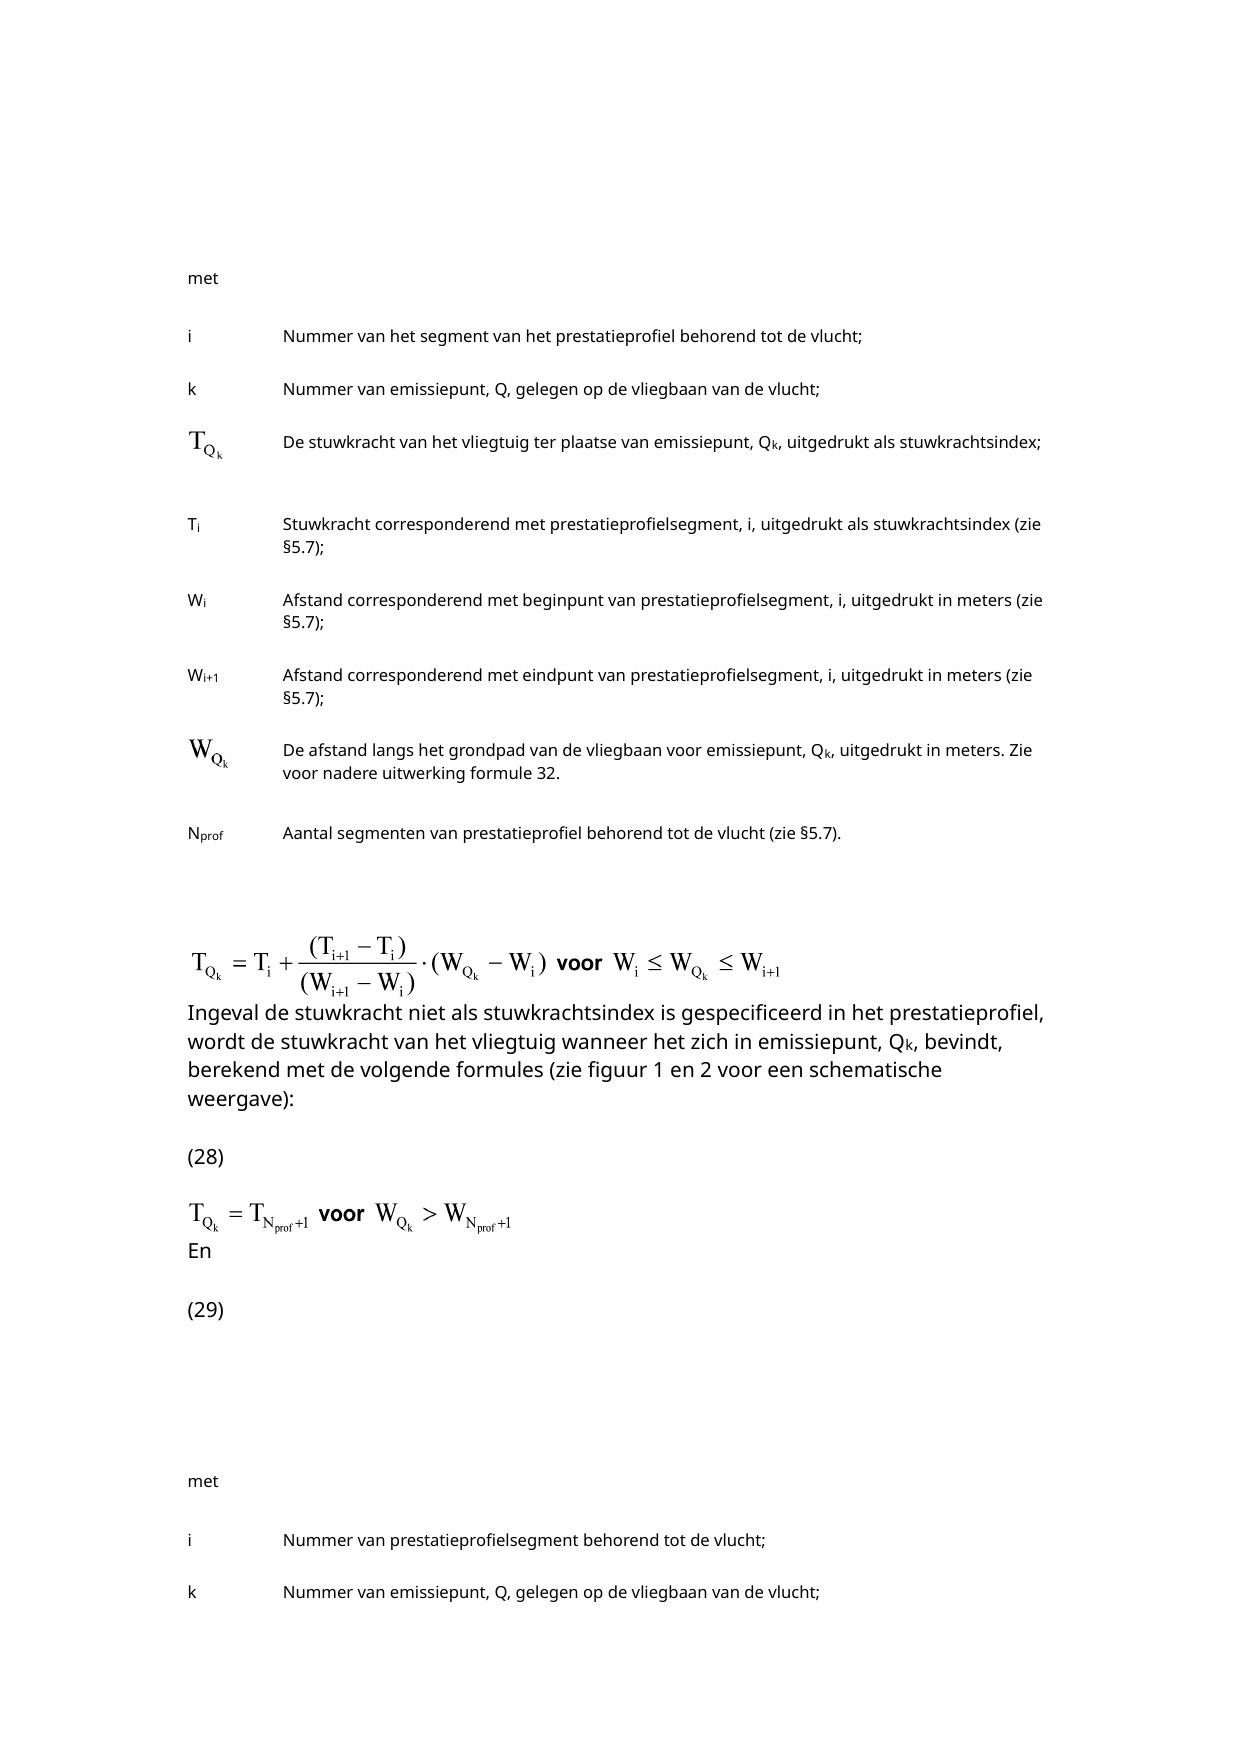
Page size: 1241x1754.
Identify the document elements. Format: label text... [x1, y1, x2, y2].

table_cell Wi [188, 588, 283, 663]
table_cell Wi+1 [188, 664, 283, 739]
picture [187, 932, 786, 999]
picture [187, 738, 229, 769]
table_cell Afstand corresponderend met eindpunt van prestatieprofielsegment, i, uitgedrukt in meters (zie §5.7); [283, 664, 1053, 739]
table_header [188, 208, 283, 266]
table_cell met [188, 1470, 283, 1528]
table_cell [188, 739, 283, 821]
table_cell De afstand langs het grondpad van de vliegbaan voor emissiepunt, Qk, uitgedrukt in meters. Zie voor nadere uitwerking formule 32. [283, 739, 1053, 821]
table_header [188, 1411, 283, 1470]
table_cell met [188, 266, 283, 325]
table_cell De stuwkracht van het vliegtuig ter plaatse van emissiepunt, Qk, uitgedrukt als stuwkrachtsindex; [283, 430, 1053, 513]
table_cell Ti [188, 513, 283, 588]
table_cell Nummer van het segment van het prestatieprofiel behorend tot de vlucht; [283, 325, 1053, 377]
table_cell i [188, 325, 283, 377]
table_cell Nprof [188, 821, 283, 874]
table_cell i [188, 1528, 283, 1581]
table_cell Nummer van emissiepunt, Q, gelegen op de vliegbaan van de vlucht; [283, 378, 1053, 430]
text Ingeval de stuwkracht niet als stuwkrachtsindex is gespecificeerd in het prestatieprofiel, wordt de stuwkracht van het vliegtuig wanneer het zich in emissiepunt, Qk, bevindt, berekend met de volgende formules (zie figuur 1 en 2 voor een schematische weergave): [187, 998, 1053, 1112]
text (29) [187, 1295, 1053, 1323]
text En [187, 1237, 1053, 1265]
table_cell Aantal segmenten van prestatieprofiel behorend tot de vlucht (zie §5.7). [283, 821, 1053, 874]
table_cell Nummer van emissiepunt, Q, gelegen op de vliegbaan van de vlucht; [283, 1581, 1053, 1604]
table_cell [188, 430, 283, 513]
picture [187, 430, 224, 460]
table_cell [283, 1470, 1053, 1528]
table_cell Nummer van prestatieprofielsegment behorend tot de vlucht; [283, 1528, 1053, 1581]
table_header [283, 1411, 1053, 1470]
table_header [283, 208, 1053, 266]
table_cell k [188, 378, 283, 430]
table_cell k [188, 1581, 283, 1604]
table_cell [283, 266, 1053, 325]
table_cell Stuwkracht corresponderend met prestatieprofielsegment, i, uitgedrukt als stuwkrachtsindex (zie §5.7); [283, 513, 1053, 588]
table_cell Afstand corresponderend met beginpunt van prestatieprofielsegment, i, uitgedrukt in meters (zie §5.7); [283, 588, 1053, 663]
picture [187, 1200, 513, 1237]
text (28) [187, 1142, 1053, 1171]
